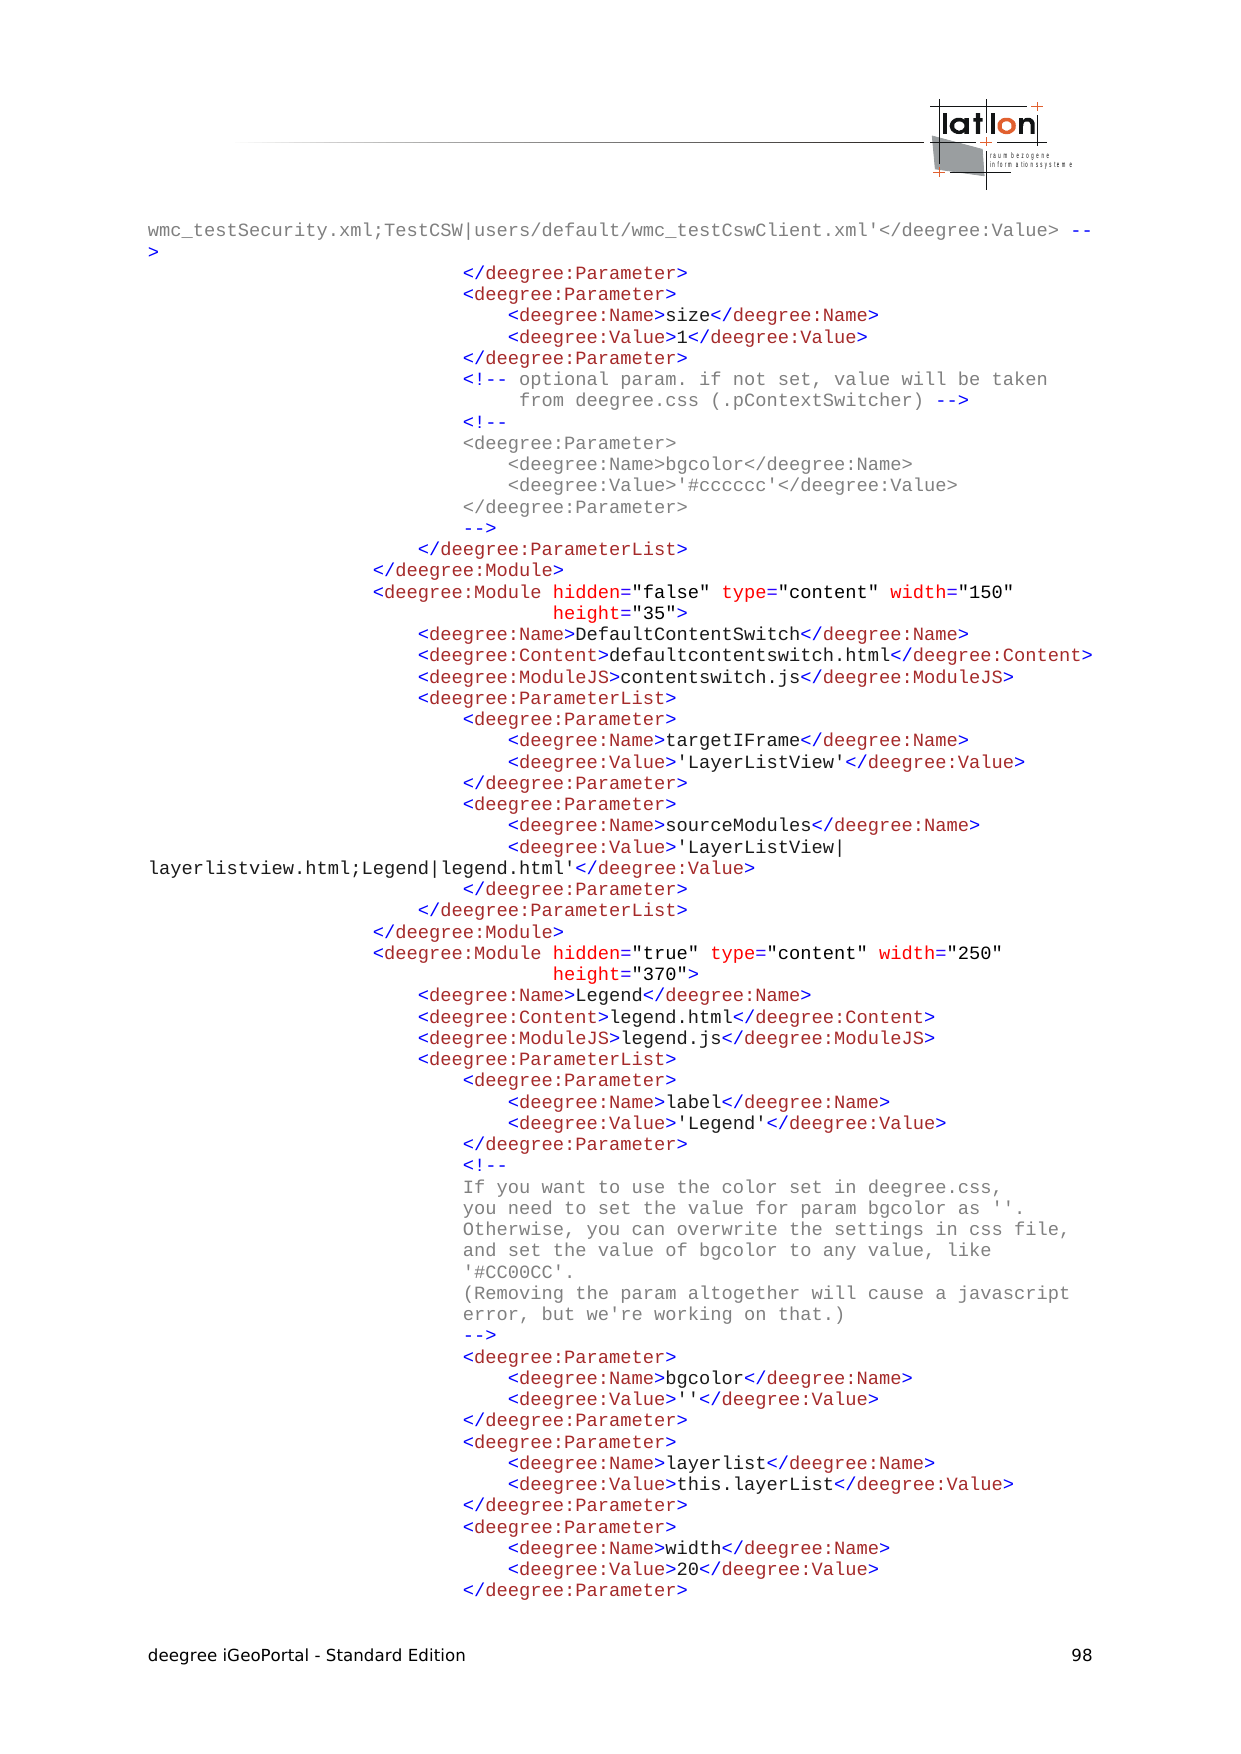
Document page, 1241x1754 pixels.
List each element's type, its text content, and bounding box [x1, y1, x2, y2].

text Otherwise, you can overwrite the settings in css file, [148, 1220, 1093, 1241]
text </deegree:Module> [148, 923, 1093, 944]
text </deegree:Parameter> [148, 1135, 1093, 1156]
text --> [148, 519, 1093, 540]
text <deegree:Name>Legend</deegree:Name> [148, 986, 1093, 1008]
text <deegree:Parameter> [148, 285, 1093, 306]
text </deegree:Parameter> [148, 264, 1093, 285]
text </deegree:Module> [148, 561, 1093, 583]
text <deegree:Name>bgcolor</deegree:Name> [148, 1369, 1093, 1390]
text </deegree:Parameter> [148, 1411, 1093, 1433]
text </deegree:Parameter> [148, 1581, 1093, 1603]
text <deegree:Value>this.layerList</deegree:Value> [148, 1475, 1093, 1496]
text <deegree:Content>defaultcontentswitch.html</deegree:Content> [148, 646, 1093, 668]
text <deegree:Value>'#cccccc'</deegree:Value> [148, 476, 1093, 498]
text <deegree:Name>label</deegree:Name> [148, 1093, 1093, 1114]
text <deegree:Module hidden="false" type="content" width="150" height="35"> [148, 583, 1093, 625]
text <deegree:Name>DefaultContentSwitch</deegree:Name> [148, 625, 1093, 646]
text <deegree:Module hidden="true" type="content" width="250" height="370"> [148, 944, 1093, 986]
text <deegree:Parameter> [148, 1071, 1093, 1093]
text <deegree:Name>width</deegree:Name> [148, 1539, 1093, 1560]
text <deegree:Value>'Legend'</deegree:Value> [148, 1114, 1093, 1135]
text </deegree:ParameterList> [148, 901, 1093, 923]
text <!-- optional param. if not set, value will be taken from deegree.css (.pContextSwitcher) --> [148, 370, 1093, 413]
text <deegree:ModuleJS>contentswitch.js</deegree:ModuleJS> [148, 668, 1093, 689]
text <deegree:Parameter> [148, 795, 1093, 816]
text <deegree:Name>bgcolor</deegree:Name> [148, 455, 1093, 476]
text (Removing the param altogether will cause a javascript error, but we're working on that.) [148, 1284, 1093, 1326]
text <deegree:Parameter> [148, 1433, 1093, 1454]
text </deegree:Parameter> [148, 1496, 1093, 1518]
text <deegree:Parameter> [148, 1348, 1093, 1369]
text </deegree:ParameterList> [148, 540, 1093, 561]
text wmc_testSecurity.xml;TestCSW|users/default/wmc_testCswClient.xml'</deegree:Value> --> [148, 221, 1093, 264]
text <deegree:Name>size</deegree:Name> [148, 306, 1093, 328]
text <deegree:Parameter> [148, 1518, 1093, 1539]
text </deegree:Parameter> [148, 349, 1093, 370]
text <deegree:Name>sourceModules</deegree:Name> [148, 816, 1093, 838]
text <deegree:Parameter> [148, 434, 1093, 455]
text you need to set the value for param bgcolor as ''. [148, 1199, 1093, 1220]
text <deegree:Name>layerlist</deegree:Name> [148, 1454, 1093, 1475]
text <deegree:Value>'LayerListView|layerlistview.html;Legend|legend.html'</deegree:Value> [148, 838, 1093, 880]
text <deegree:Value>20</deegree:Value> [148, 1560, 1093, 1581]
text <deegree:ModuleJS>legend.js</deegree:ModuleJS> [148, 1029, 1093, 1050]
text If you want to use the color set in deegree.css, [148, 1178, 1093, 1199]
text --> [148, 1326, 1093, 1348]
text <deegree:ParameterList> [148, 1050, 1093, 1071]
text and set the value of bgcolor to any value, like '#CC00CC'. [148, 1241, 1093, 1284]
text <deegree:Content>legend.html</deegree:Content> [148, 1008, 1093, 1029]
text </deegree:Parameter> [148, 880, 1093, 901]
text </deegree:Parameter> [148, 774, 1093, 795]
text <!-- [148, 413, 1093, 434]
text </deegree:Parameter> [148, 498, 1093, 519]
text <deegree:Value>1</deegree:Value> [148, 328, 1093, 349]
text <deegree:Value>''</deegree:Value> [148, 1390, 1093, 1411]
text <deegree:Parameter> [148, 710, 1093, 731]
text <deegree:Value>'LayerListView'</deegree:Value> [148, 753, 1093, 774]
text <deegree:ParameterList> [148, 689, 1093, 710]
text <!-- [148, 1156, 1093, 1178]
text <deegree:Name>targetIFrame</deegree:Name> [148, 731, 1093, 753]
